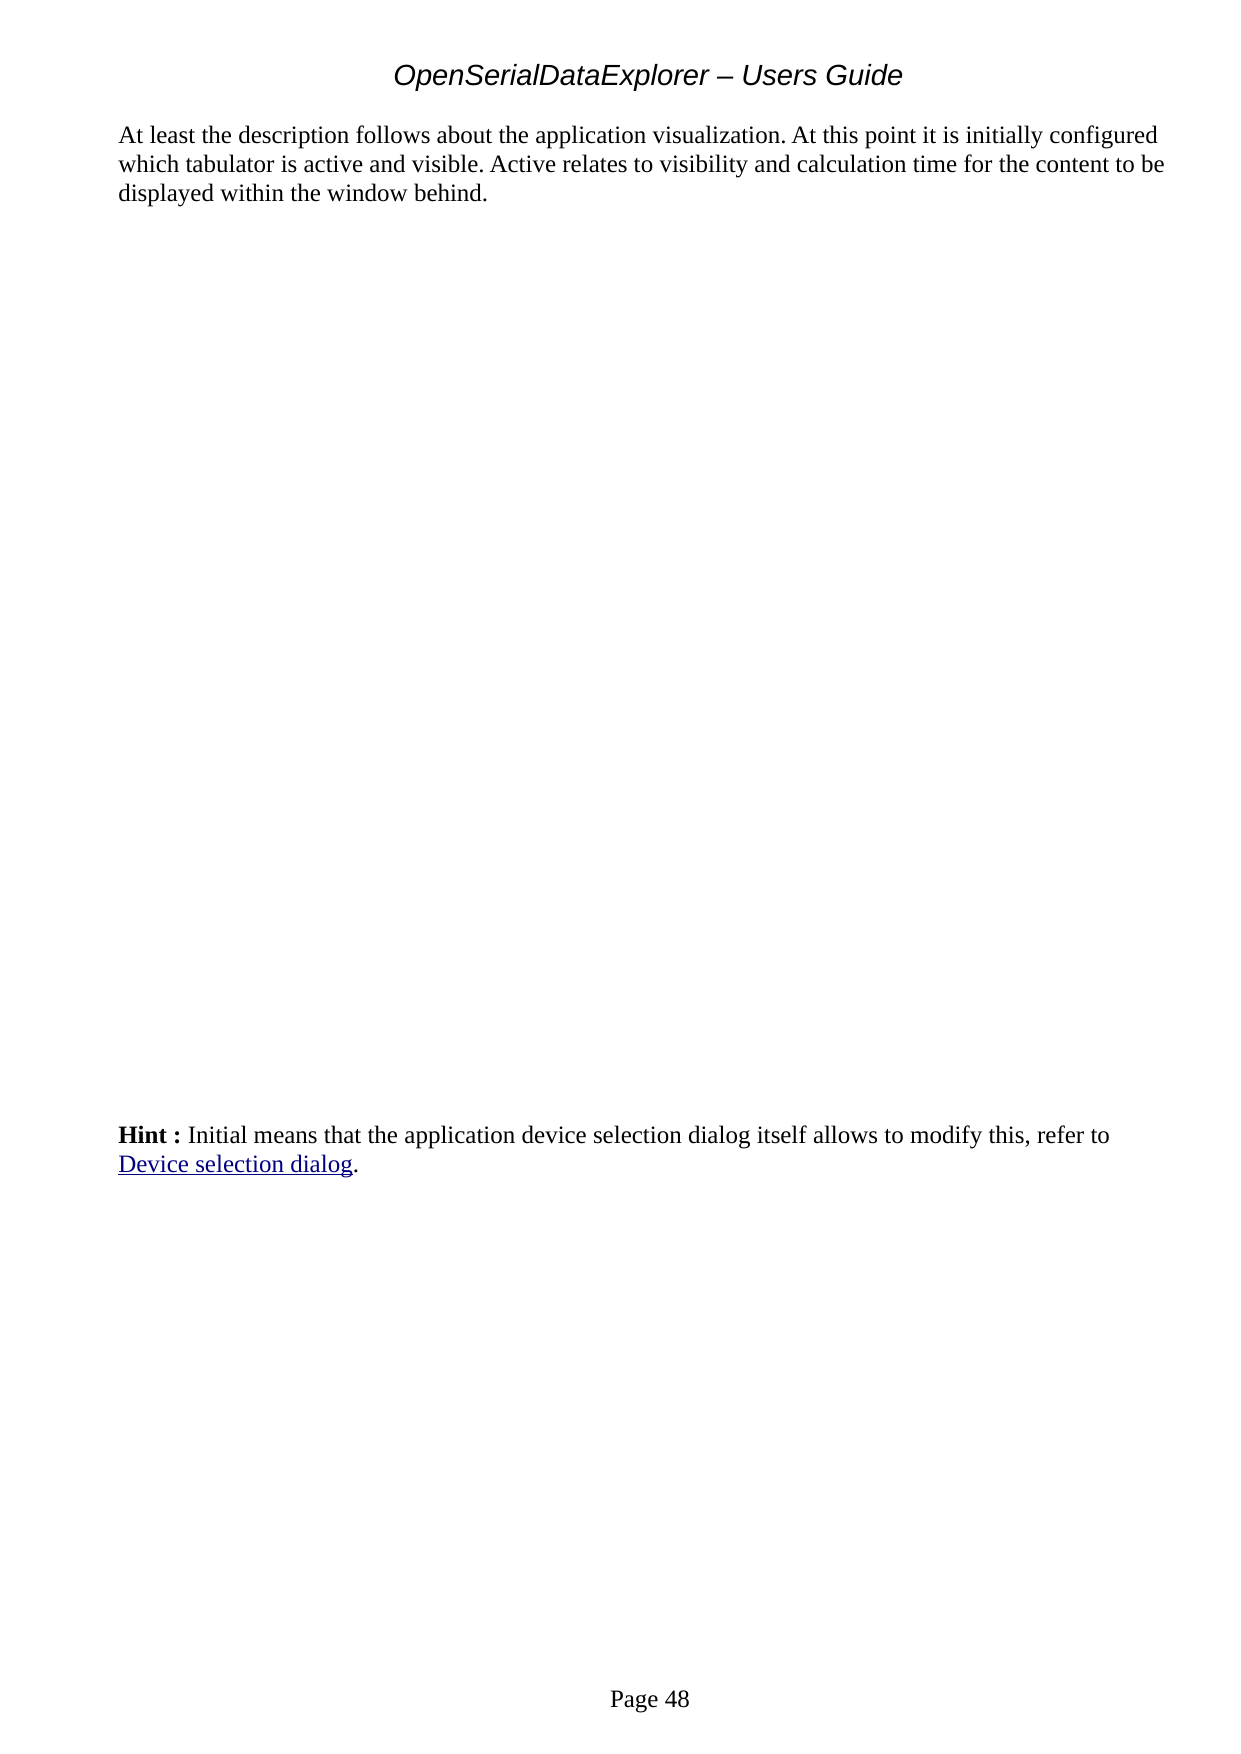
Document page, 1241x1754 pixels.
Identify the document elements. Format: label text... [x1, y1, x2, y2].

text Hint : Initial means that the application device selection dialog itself allows to modify this, refer to Device selection dialog. [118, 1120, 1181, 1177]
text At least the description follows about the application visualization. At this point it is initially configured which tabulator is active and visible. Active relates to visibility and calculation time for the content to be displayed within the window behind. [118, 120, 1181, 235]
